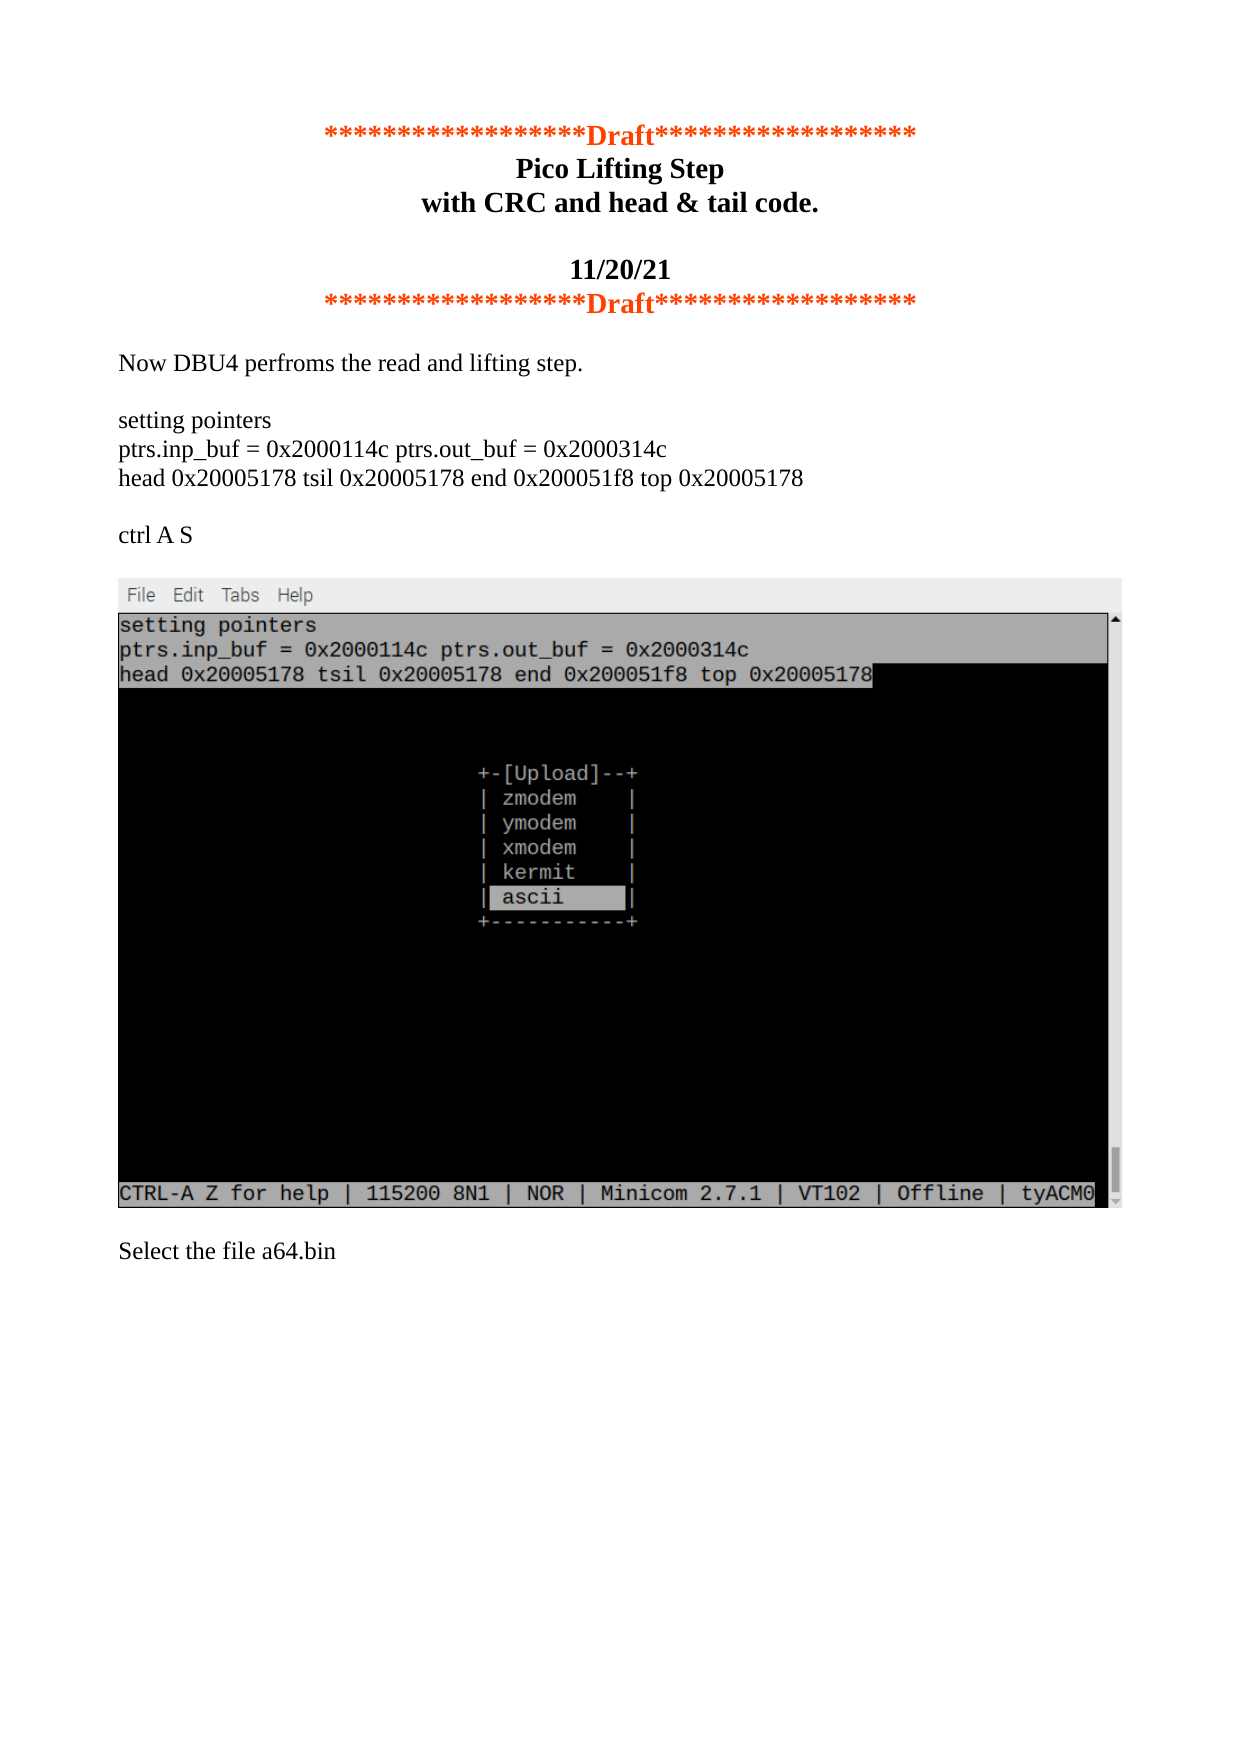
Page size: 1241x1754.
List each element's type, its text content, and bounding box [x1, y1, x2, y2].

text Now DBU4 perfroms the read and lifting step. [118, 348, 1122, 377]
text 11/20/21 [118, 252, 1122, 286]
text setting pointers [118, 406, 1122, 434]
text Pico Lifting Step [118, 152, 1122, 185]
text Select the file a64.bin [118, 1236, 1122, 1265]
text with CRC and head & tail code. [118, 185, 1122, 219]
text ptrs.inp_buf = 0x2000114c ptrs.out_buf = 0x2000314c [118, 434, 1122, 463]
picture [118, 578, 1123, 1208]
text ******************Draft****************** [118, 118, 1122, 152]
text head 0x20005178 tsil 0x20005178 end 0x200051f8 top 0x20005178 [118, 463, 1122, 492]
text ctrl A S [118, 521, 1122, 549]
text ******************Draft****************** [118, 286, 1122, 319]
